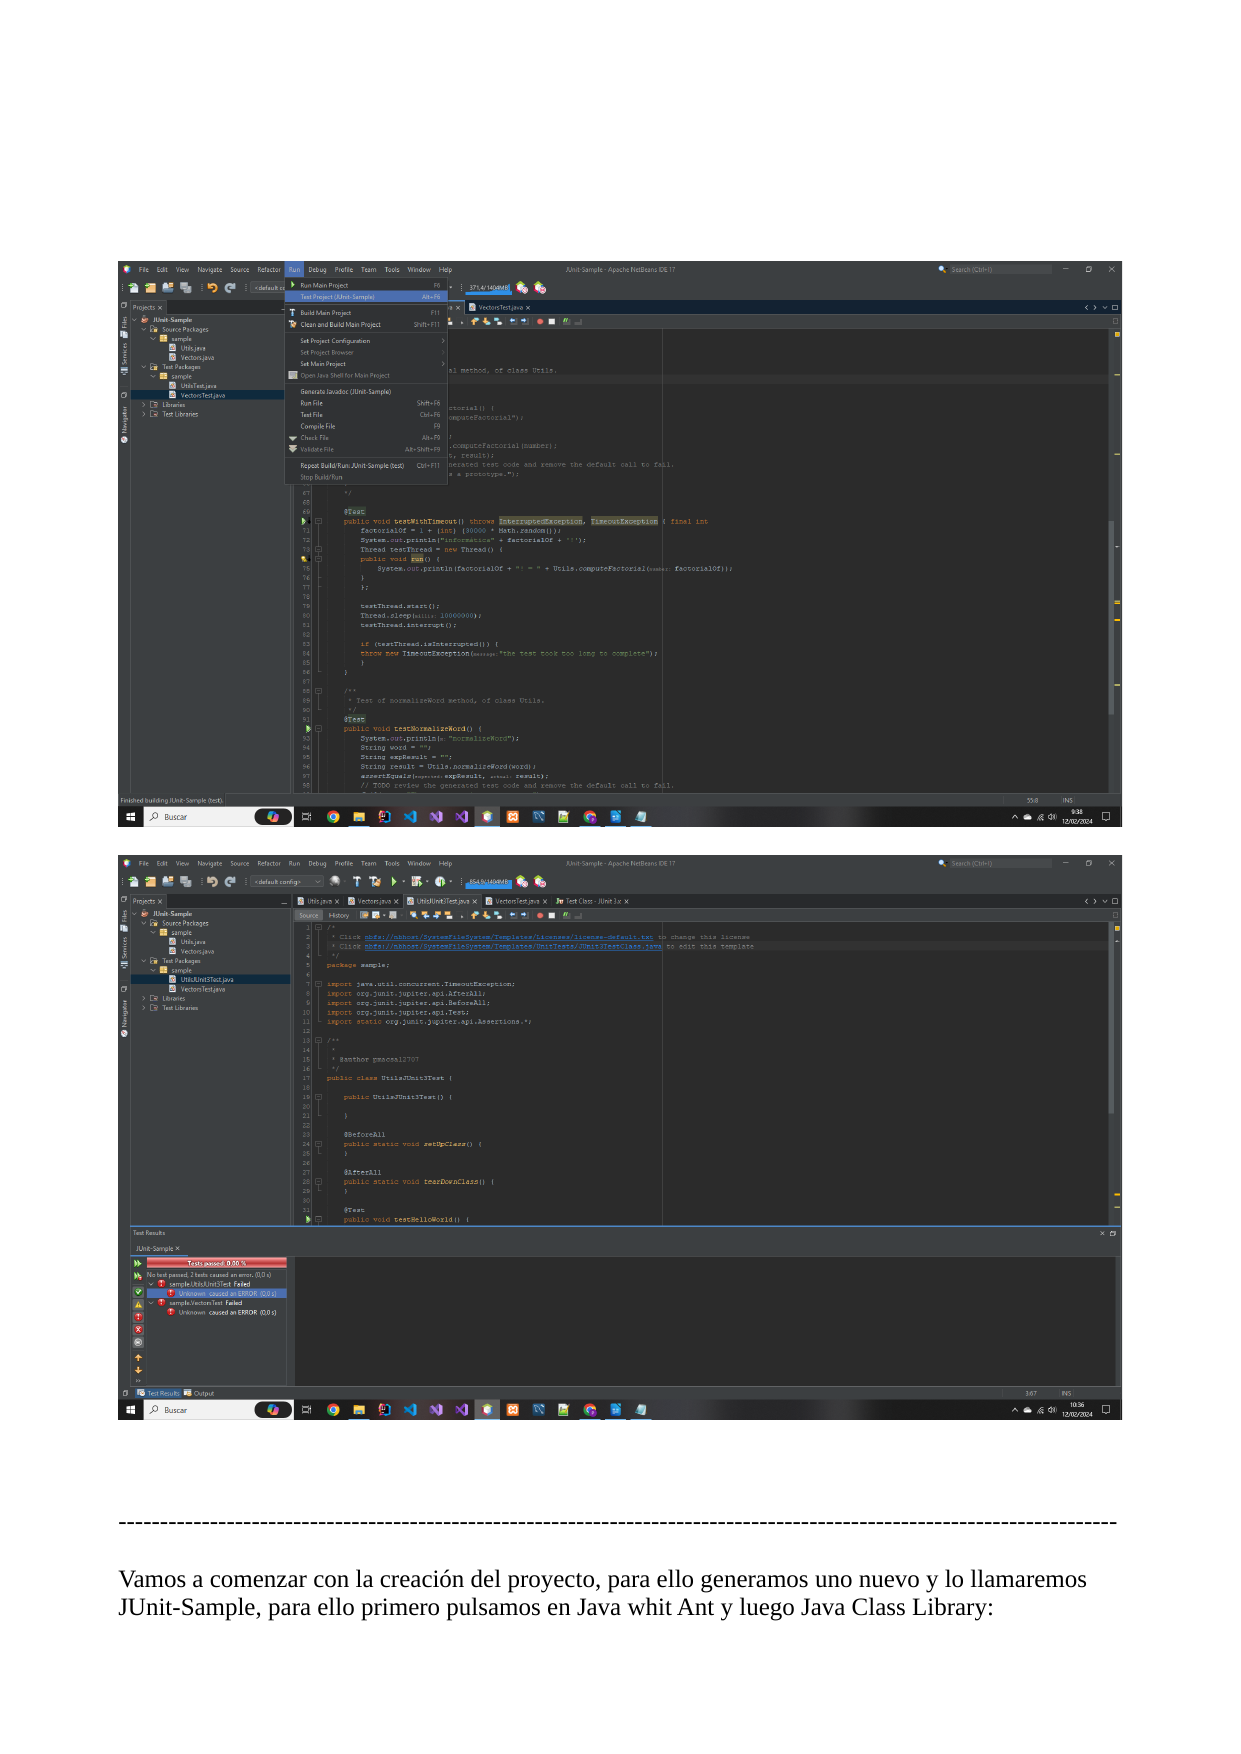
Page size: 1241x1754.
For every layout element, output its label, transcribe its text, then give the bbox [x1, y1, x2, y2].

text ------------------------------------------------------------------------------------------------------------------------ [118, 1506, 1122, 1535]
text Vamos a comenzar con la creación del proyecto, para ello generamos uno nuevo y lo llamaremos JUnit-Sample, para ello primero pulsamos en Java whit Ant y luego Java Class Library: [118, 1564, 1122, 1621]
picture [118, 855, 1123, 1420]
picture [118, 261, 1123, 827]
